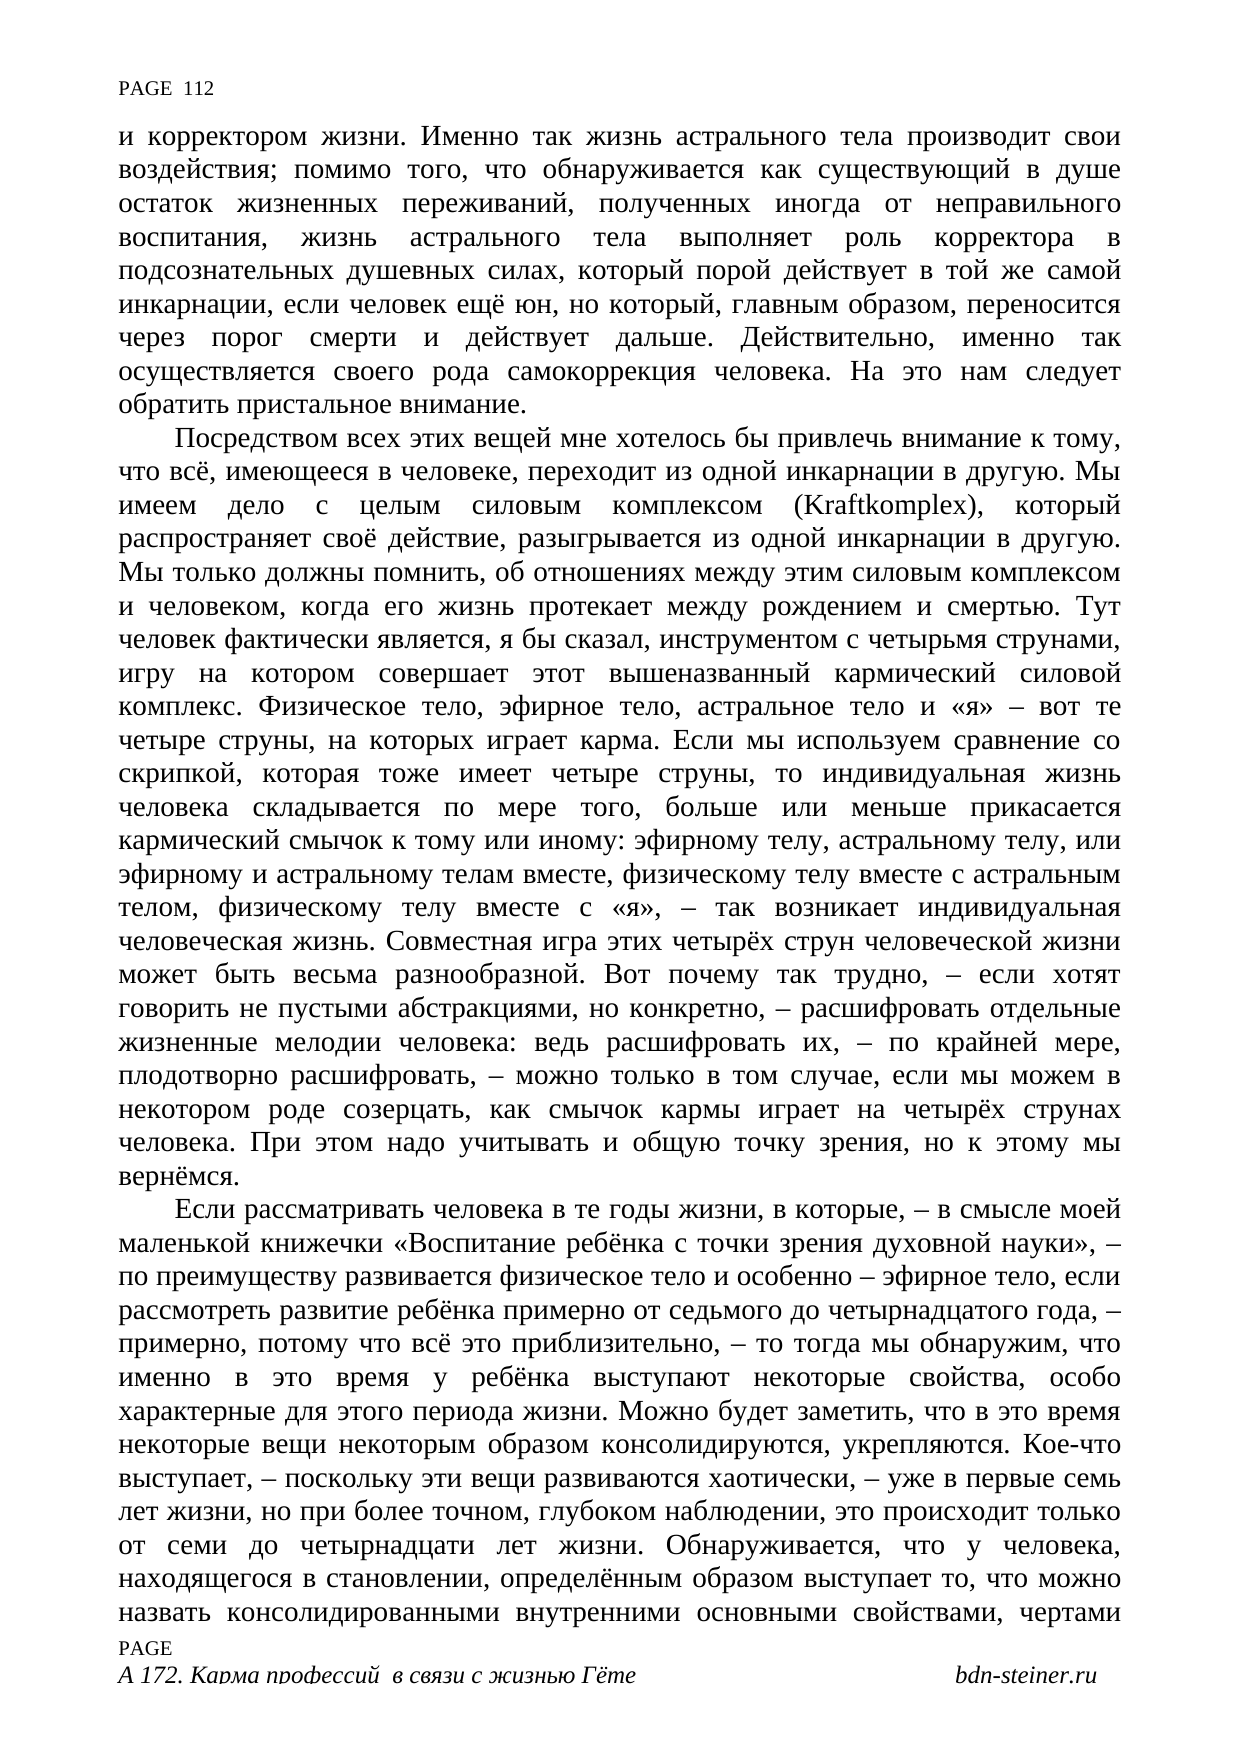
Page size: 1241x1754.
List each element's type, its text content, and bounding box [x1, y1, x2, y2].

text Посредством всех этих вещей мне хотелось бы привлечь внимание к тому, что всё, имеющееся в человеке, переходит из одной инкарнации в другую. Мы имеем дело с целым силовым комплексом (Kraftkomplex), который распространяет своё действие, разыгрывается из одной инкарнации в другую. Мы только должны помнить, об отношениях между этим силовым комплексом и человеком, когда его жизнь протекает между рождением и смертью. Тут человек фактически является, я бы сказал, инструментом с четырьмя струнами, игру на котором совершает этот вышеназванный кармический силовой комплекс. Физическое тело, эфирное тело, астральное тело и «я» – вот те четыре струны, на которых играет карма. Если мы используем сравнение со скрипкой, которая тоже имеет четыре струны, то индивидуальная жизнь человека складывается по мере того, больше или меньше прикасается кармический смычок к тому или иному: эфирному телу, астральному телу, или эфирному и астральному телам вместе, физическому телу вместе с астральным телом, физическому телу вместе с «я», – так возникает индивидуальная человеческая жизнь. Совместная игра этих четырёх струн человеческой жизни может быть весьма разнообразной. Вот почему так трудно, – если хотят говорить не пустыми абстракциями, но конкретно, – расшифровать отдельные жизненные мелодии человека: ведь расшифровать их, – по крайней мере, плодотворно расшифровать, – можно только в том случае, если мы можем в некотором роде созерцать, как смычок кармы играет на четырёх струнах человека. При этом надо учитывать и общую точку зрения, но к этому мы вернёмся. [118, 420, 1122, 1191]
text и корректором жизни. Именно так жизнь астрального тела производит свои воздействия; помимо того, что обнаруживается как существующий в душе остаток жизненных переживаний, полученных иногда от неправильного воспитания, жизнь астрального тела выполняет роль корректора в подсознательных душевных силах, который порой действует в той же самой инкарнации, если человек ещё юн, но который, главным образом, переносится через порог смерти и действует дальше. Действительно, именно так осуществляется своего рода самокоррекция человека. На это нам следует обратить пристальное внимание. [118, 118, 1122, 420]
text Если рассматривать человека в те годы жизни, в которые, – в смысле моей маленькой книжечки «Воспитание ребёнка с точки зрения духовной науки», – по преимуществу развивается физическое тело и особенно – эфирное тело, если рассмотреть развитие ребёнка примерно от седьмого до четырнадцатого года, – примерно, потому что всё это приблизительно, – то тогда мы обнаружим, что именно в это время у ребёнка выступают некоторые свойства, особо характерные для этого периода жизни. Можно будет заметить, что в это время некоторые вещи некоторым образом консолидируются, укрепляются. Кое-что выступает, – поскольку эти вещи развиваются хаотически, – уже в первые семь лет жизни, но при более точном, глубоком наблюдении, это происходит только от семи до четырнадцати лет жизни. Обнаруживается, что у человека, находящегося в становлении, определённым образом выступает то, что можно назвать консолидированными внутренними основными свойствами, чертами [118, 1191, 1122, 1627]
